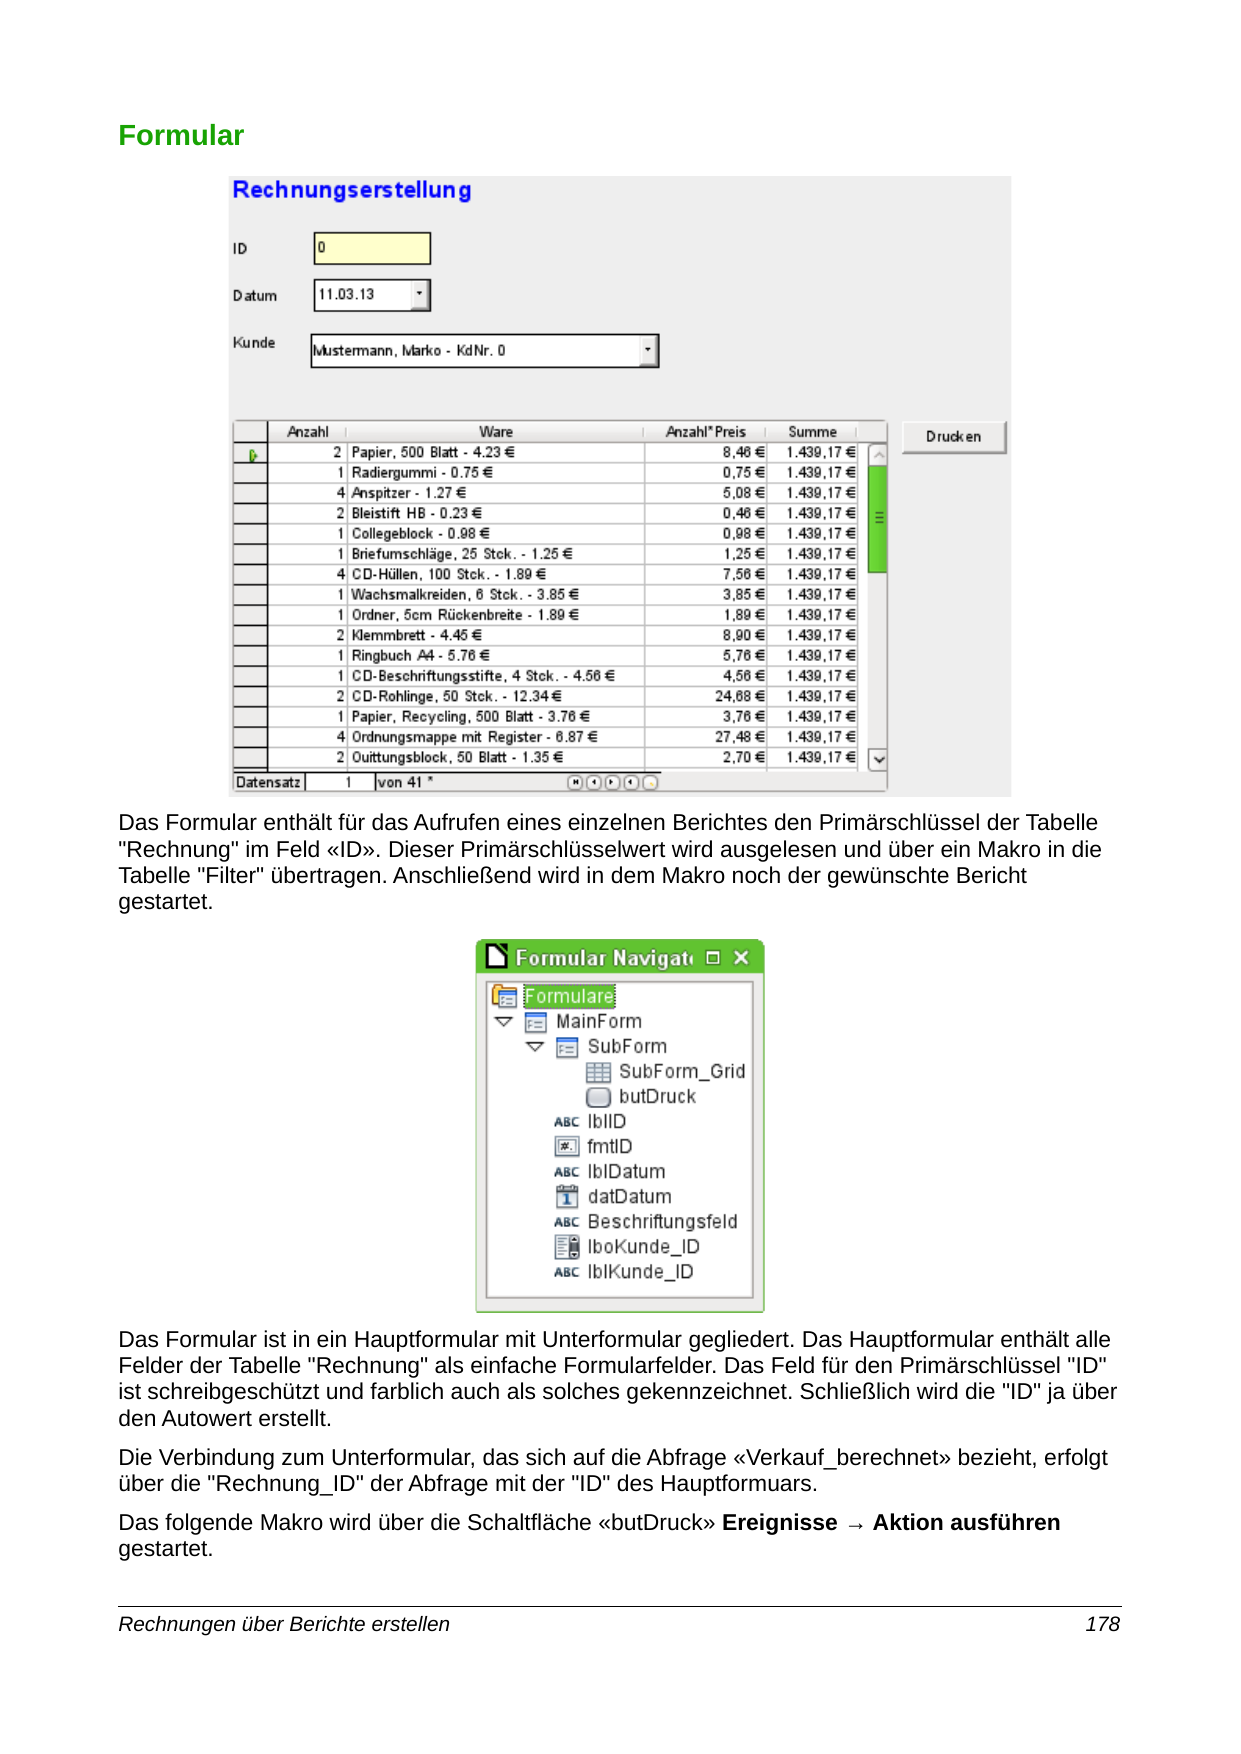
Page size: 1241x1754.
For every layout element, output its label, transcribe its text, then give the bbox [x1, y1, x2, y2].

picture [228, 176, 1012, 797]
subtitle Formular [118, 118, 1122, 152]
text Das Formular ist in ein Hauptformular mit Unterformular gegliedert. Das Hauptformular enthält alle Felder der Tabelle "Rechnung" als einfache Formularfelder. Das Feld für den Primärschlüssel "ID" ist schreibgeschützt und farblich auch als solches gekennzeichnet. Schließlich wird die "ID" ja über den Autowert erstellt. [118, 1326, 1122, 1431]
text Das Formular enthält für das Aufrufen eines einzelnen Berichtes den Primärschlüssel der Tabelle "Rechnung" im Feld «ID». Dieser Primärschlüsselwert wird ausgelesen und über ein Makro in die Tabelle "Filter" übertragen. Anschließend wird in dem Makro noch der gewünschte Bericht gestartet. [118, 809, 1122, 915]
text Das folgende Makro wird über die Schaltfläche «butDruck» Ereignisse → Aktion ausführen gestartet. [118, 1509, 1122, 1561]
text Die Verbindung zum Unterformular, das sich auf die Abfrage «Verkauf_berechnet» bezieht, erfolgt über die "Rechnung_ID" der Abfrage mit der "ID" des Hauptformuars. [118, 1443, 1122, 1496]
picture [475, 939, 765, 1313]
